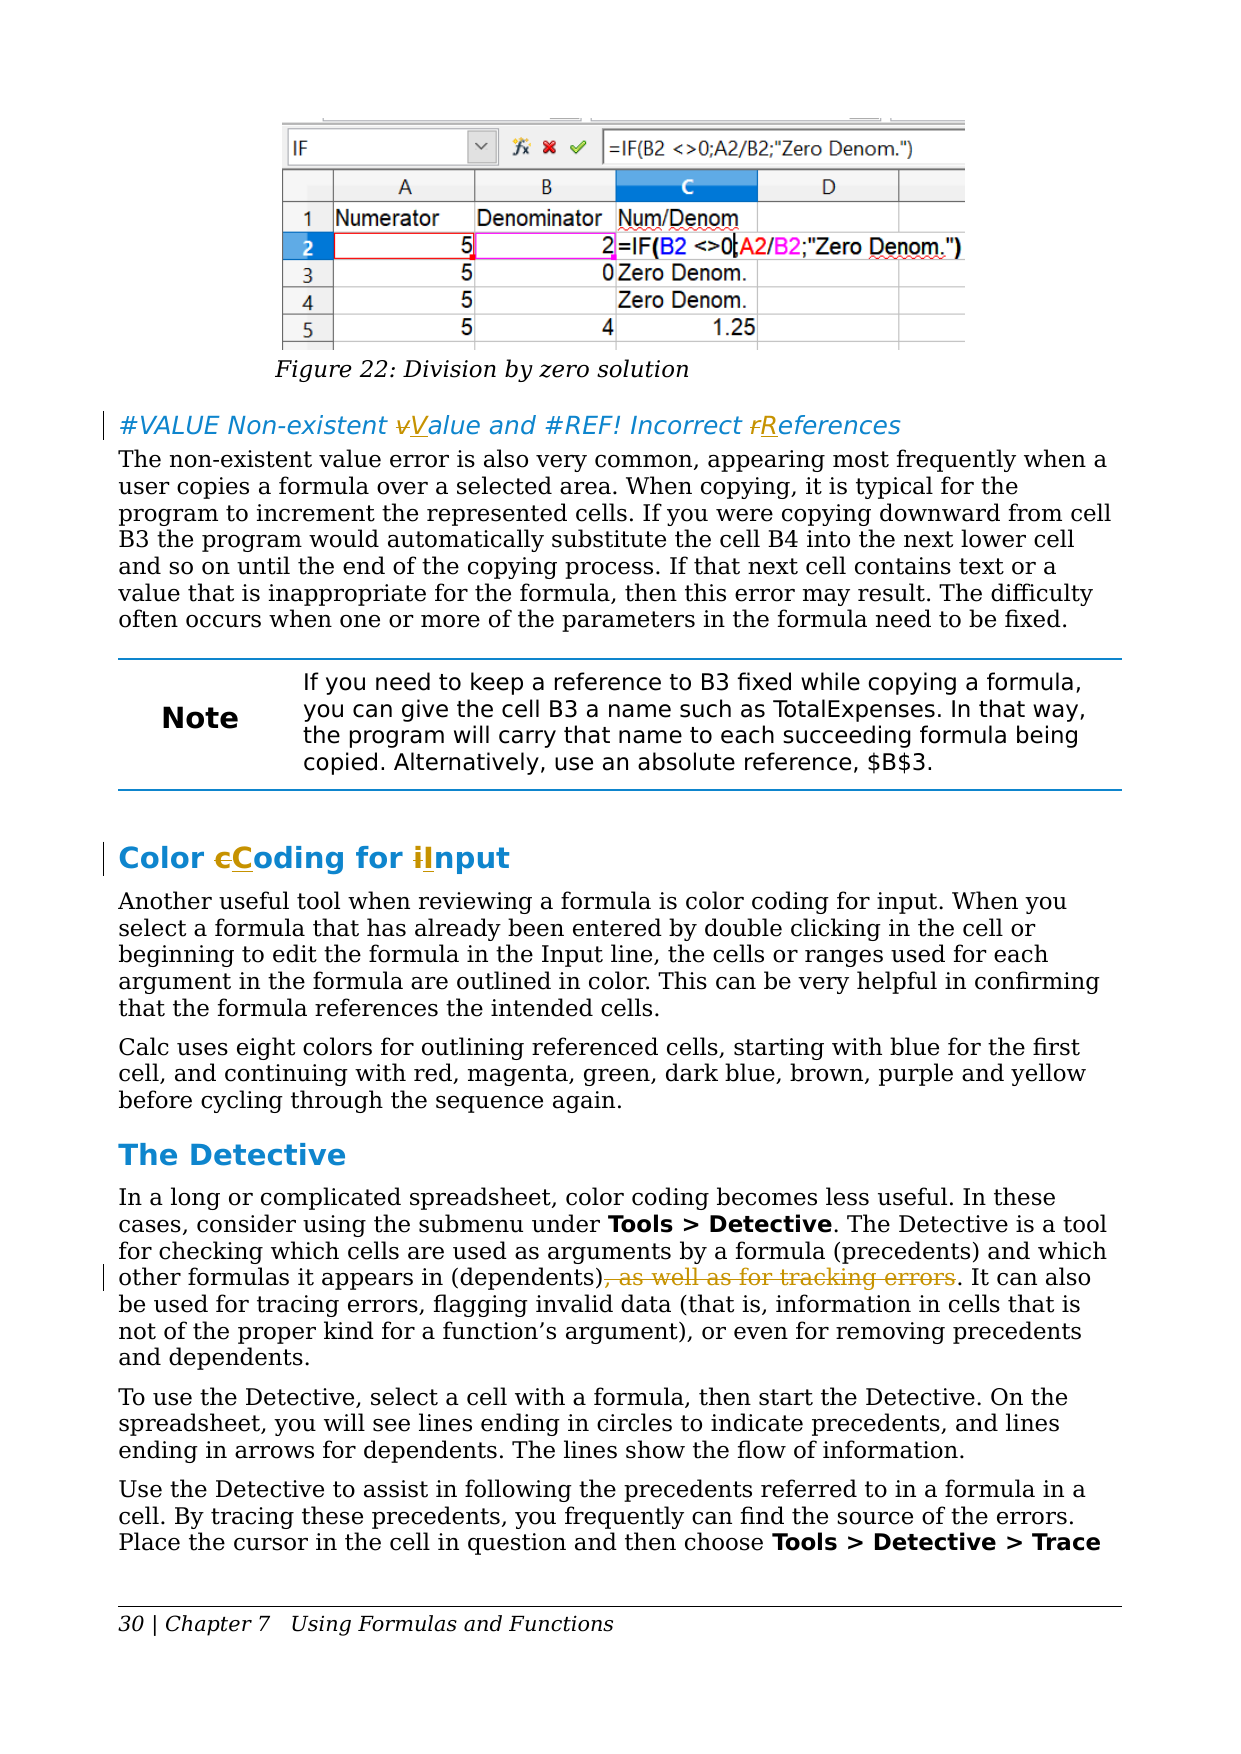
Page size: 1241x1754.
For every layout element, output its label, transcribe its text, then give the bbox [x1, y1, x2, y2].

text Figure 22: Division by zero solution [275, 356, 965, 382]
text To use the Detective, select a cell with a formula, then start the Detective. On the spreadsheet, you will see lines ending in circles to indicate precedents, and lines ending in arrows for dependents. The lines show the flow of information. [118, 1384, 1122, 1464]
table_header Note [118, 660, 281, 789]
text Calc uses eight colors for outlining referenced cells, starting with blue for the first cell, and continuing with red, magenta, green, dark blue, brown, purple and yellow before cycling through the sequence again. [118, 1034, 1122, 1114]
table_header If you need to keep a reference to B3 fixed while copying a formula, you can give the cell B3 a name such as TotalExpenses. In that way, the program will carry that name to each succeeding formula being copied. Alternatively, use an absolute reference, $B$3. [281, 660, 1122, 789]
text The non-existent value error is also very common, appearing most frequently when a user copies a formula over a selected area. When copying, it is typical for the program to increment the represented cells. If you were copying downward from cell B3 the program would automatically substitute the cell B4 into the next lower cell and so on until the end of the copying process. If that next cell contains text or a value that is inappropriate for the formula, then this error may result. The difficulty often occurs when one or more of the parameters in the formula need to be fixed. [118, 447, 1122, 633]
text Another useful tool when reviewing a formula is color coding for input. When you select a formula that has already been entered by double clicking in the cell or beginning to edit the formula in the Input line, the cells or ranges used for each argument in the formula are outlined in color. This can be very helpful in confirming that the formula references the intended cells. [118, 888, 1122, 1021]
subtitle Color Coding for Input [118, 842, 1122, 876]
subtitle The Detective [118, 1138, 1122, 1172]
text In a long or complicated spreadsheet, color coding becomes less useful. In these cases, consider using the submenu under Tools > Detective. The Detective is a tool for checking which cells are used as arguments by a formula (precedents) and which other formulas it appears in (dependents). It can also be used for tracing errors, flagging invalid data (that is, information in cells that is not of the proper kind for a function’s argument), or even for removing precedents and dependents. [118, 1184, 1122, 1371]
text Use the Detective to assist in following the precedents referred to in a formula in a cell. By tracing these precedents, you frequently can find the source of the errors. Place the cursor in the cell in question and then choose Tools > Detective > Trace [118, 1476, 1122, 1556]
picture [282, 118, 965, 350]
subtitle #VALUE Non-existent Value and #REF! Incorrect References [118, 411, 1122, 440]
